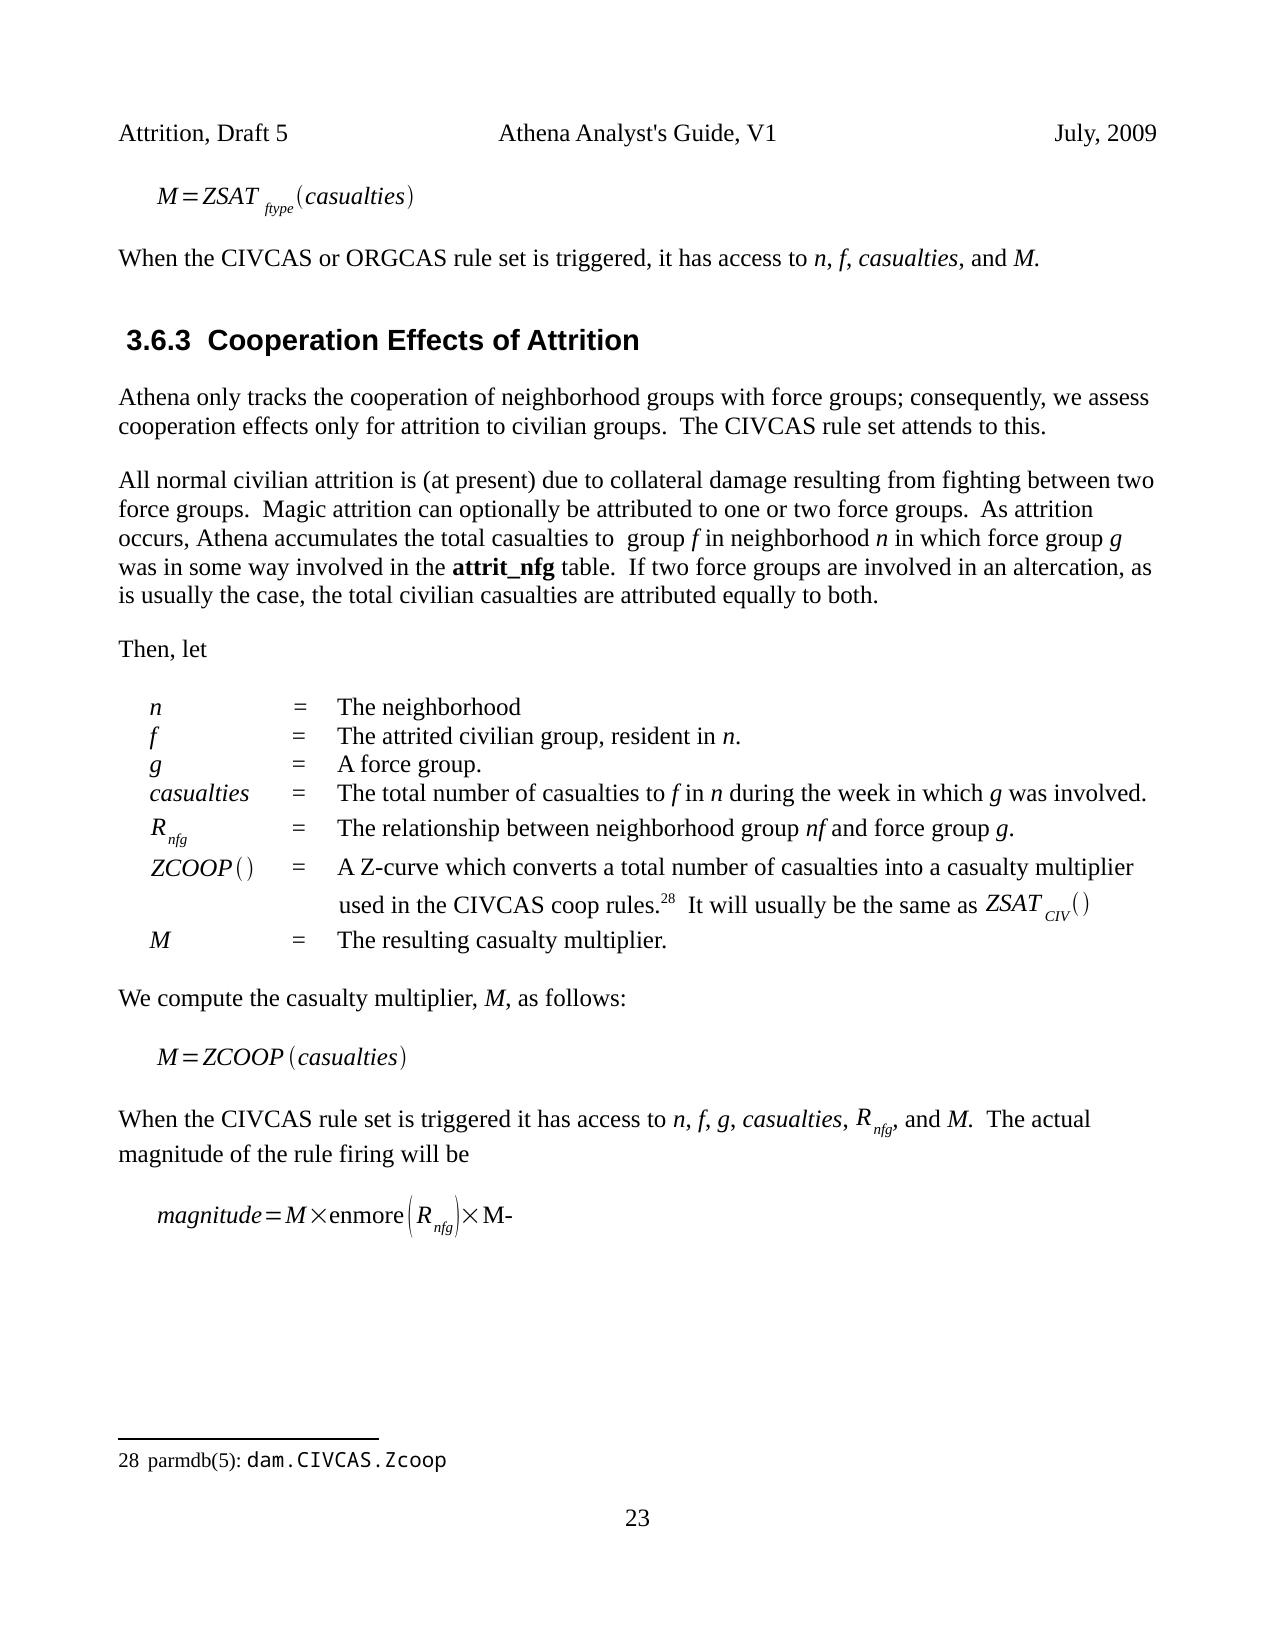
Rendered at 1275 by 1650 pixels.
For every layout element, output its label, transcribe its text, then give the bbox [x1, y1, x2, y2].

text All normal civilian attrition is (at present) due to collateral damage resulting from fighting between two force groups. Magic attrition can optionally be attributed to one or two force groups. As attrition occurs, Athena accumulates the total casualties to group f in neighborhood n in which force group g was in some way involved in the attrit_nfg table. If two force groups are involved in an altercation, as is usually the case, the total civilian casualties are attributed equally to both. [118, 465, 1157, 609]
text When the CIVCAS rule set is triggered it has access to n, f, g, casualties, , and M. The actual magnitude of the rule firing will be [118, 1097, 1157, 1168]
text When the CIVCAS or ORGCAS rule set is triggered, it has access to n, f, casualties, and M. [118, 243, 1157, 272]
text g = A force group. [149, 749, 1157, 778]
text = A Z-curve which converts a total number of casualties into a casualty multiplier used in the CIVCAS coop rules. It will usually be the same as [149, 849, 1157, 925]
text f = The attrited civilian group, resident in n. [149, 721, 1157, 749]
text Athena only tracks the cooperation of neighborhood groups with force groups; consequently, we assess cooperation effects only for attrition to civilian groups. The CIVCAS rule set attends to this. [118, 382, 1157, 440]
text n = The neighborhood [149, 692, 1157, 721]
text M = The resulting casualty multiplier. [149, 925, 1157, 954]
text parmdb(5): dam.CIVCAS.Zcoop [118, 1445, 1157, 1474]
text Then, let [118, 634, 1157, 663]
text We compute the casualty multiplier, M, as follows: [118, 983, 1157, 1011]
text = The relationship between neighborhood group nf and force group g. [149, 807, 1157, 849]
text casualties = The total number of casualties to f in n during the week in which g was involved. [149, 778, 1157, 807]
subtitle Cooperation Effects of Attrition [118, 323, 1157, 357]
